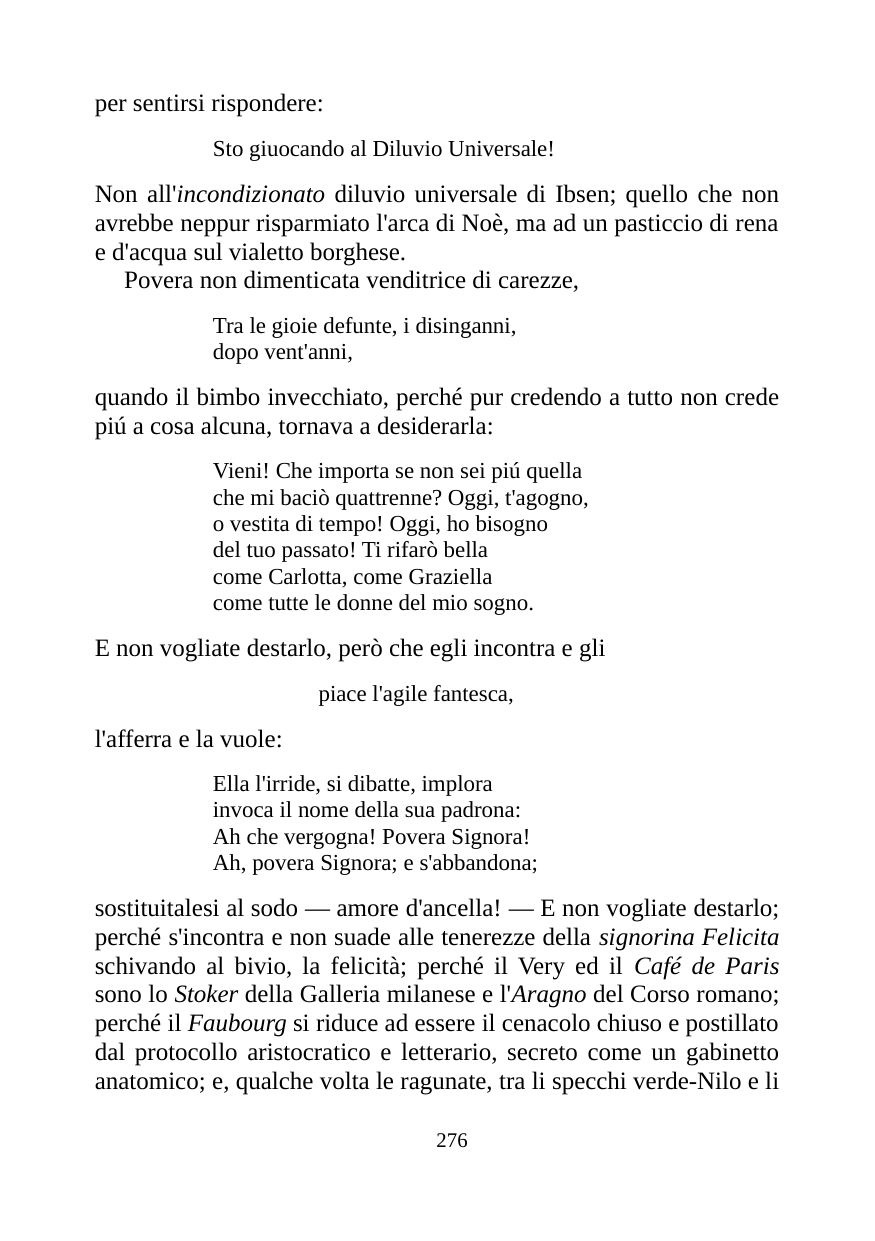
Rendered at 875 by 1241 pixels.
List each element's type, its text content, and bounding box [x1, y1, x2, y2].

text Sto giuocando al Diluvio Universale! [213, 135, 779, 161]
text quando il bimbo invecchiato, perché pur credendo a tutto non crede piú a cosa alcuna, tornava a desiderarla: [94, 382, 779, 440]
text sostituitalesi al sodo — amore d'ancella! — E non vogliate destarlo; perché s'incontra e non suade alle tenerezze della signorina Felicita schivando al bivio, la felicità; perché il Very ed il Café de Paris sono lo Stoker della Galleria milanese e l'Aragno del Corso romano; perché il Faubourg si riduce ad essere il cenacolo chiuso e postillato dal protocollo aristocratico e letterario, secreto come un gabinetto anatomico; e, qualche volta le ragunate, tra li specchi verde-Nilo e li [94, 893, 779, 1094]
text Ella l'irride, si dibatte, implora invoca il nome della sua padrona: Ah che vergogna! Povera Signora! Ah, povera Signora; e s'abbandona; [213, 770, 779, 876]
text Vieni! Che importa se non sei piú quella che mi baciò quattrenne? Oggi, t'agogno, o vestita di tempo! Oggi, ho bisogno del tuo passato! Ti rifarò bella come Carlotta, come Graziella come tutte le donne del mio sogno. [213, 457, 779, 616]
text Non all'incondizionato diluvio universale di Ibsen; quello che non avrebbe neppur risparmiato l'arca di Noè, ma ad un pasticcio di rena e d'acqua sul vialetto borghese. [94, 179, 779, 265]
text l'afferra e la vuole: [94, 724, 779, 752]
text Povera non dimenticata venditrice di carezze, [94, 265, 779, 294]
text per sentirsi rispondere: [94, 88, 779, 117]
text piace l'agile fantesca, [318, 680, 779, 706]
text Tra le gioie defunte, i disinganni, dopo vent'anni, [213, 312, 779, 364]
text E non vogliate destarlo, però che egli incontra e gli [94, 633, 779, 662]
